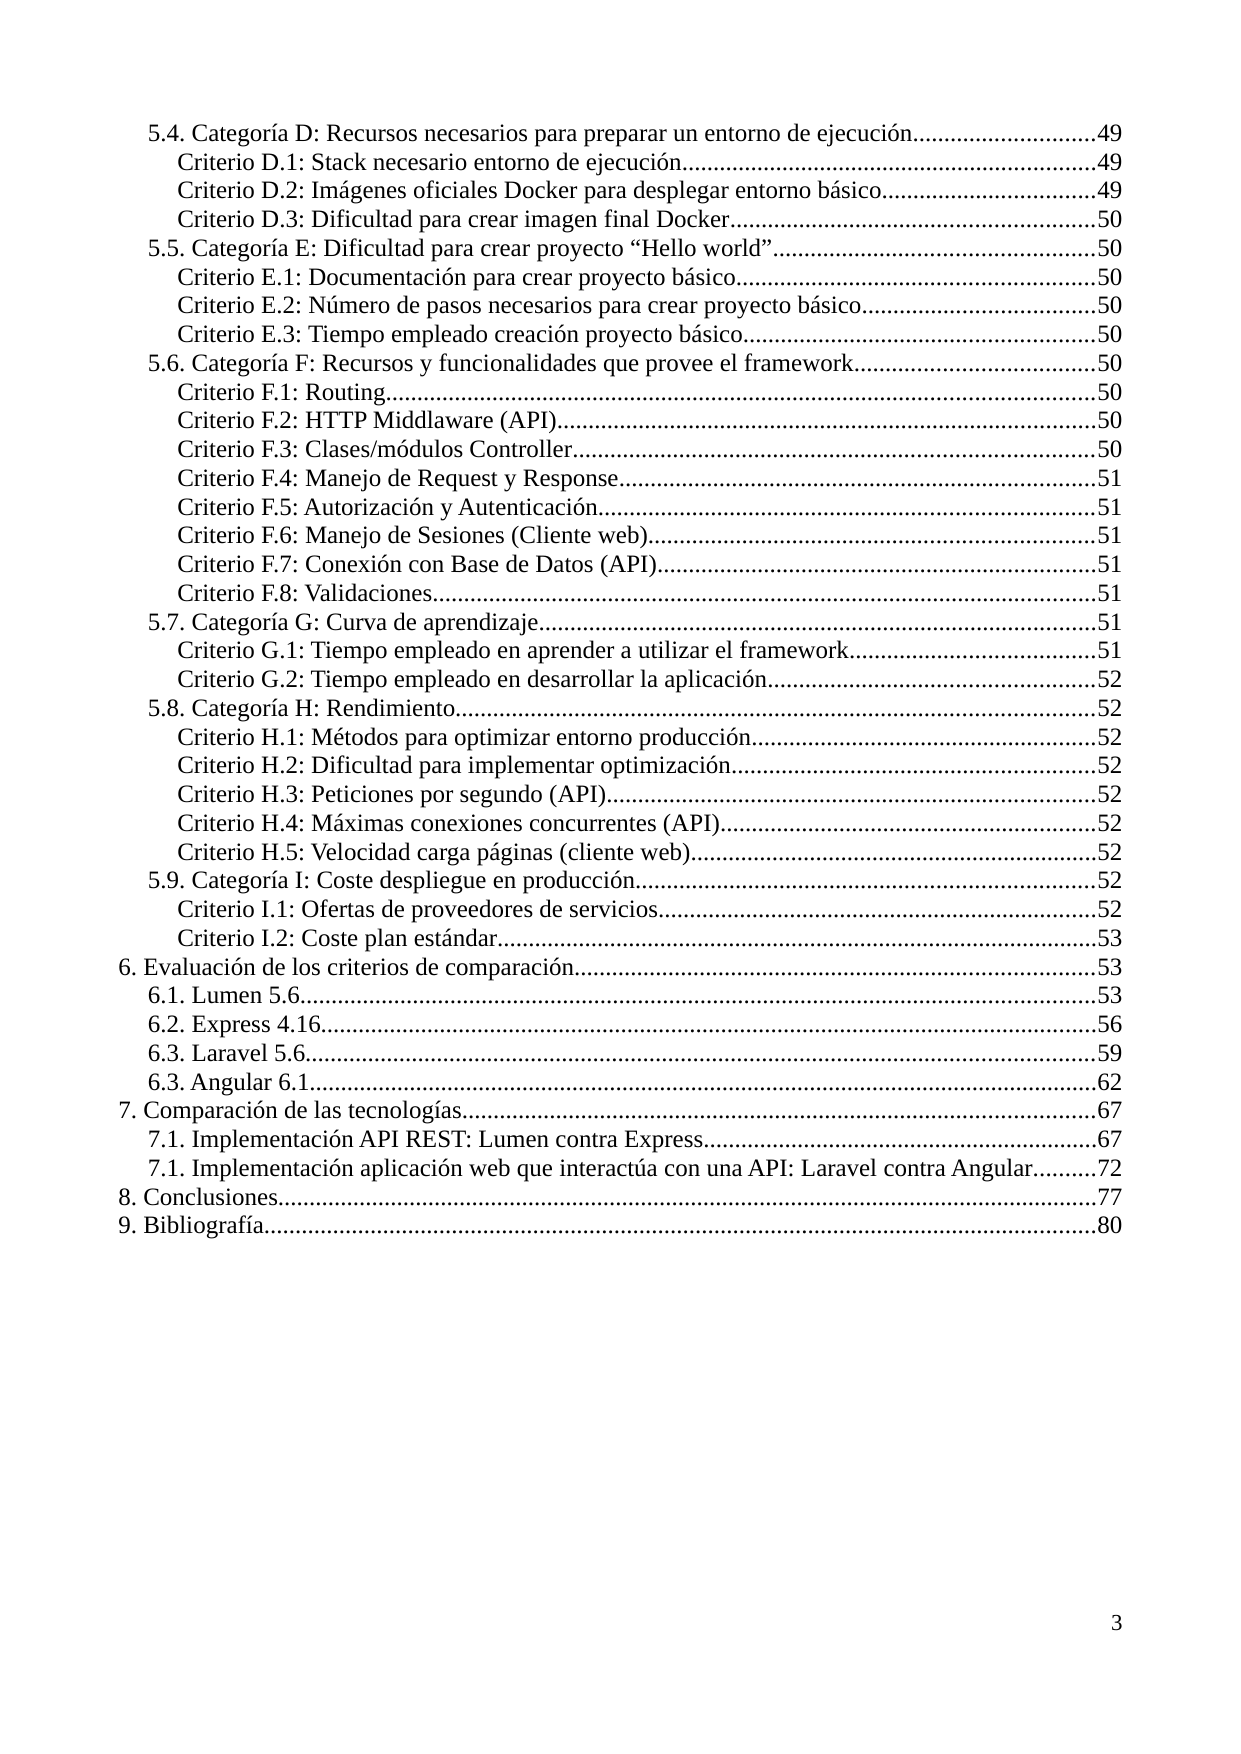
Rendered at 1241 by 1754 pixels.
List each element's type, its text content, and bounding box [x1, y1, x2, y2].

text Criterio E.3: Tiempo empleado creación proyecto básico 50 [177, 319, 1122, 348]
text 5.4. Categoría D: Recursos necesarios para preparar un entorno de ejecución 49 [148, 118, 1122, 147]
text 7. Comparación de las tecnologías 67 [118, 1096, 1122, 1124]
text Criterio F.6: Manejo de Sesiones (Cliente web) 51 [177, 521, 1122, 549]
text 6.3. Angular 6.1 62 [148, 1067, 1122, 1096]
text 5.8. Categoría H: Rendimiento 52 [148, 693, 1122, 722]
text 5.7. Categoría G: Curva de aprendizaje 51 [148, 607, 1122, 636]
text 5.6. Categoría F: Recursos y funcionalidades que provee el framework 50 [148, 348, 1122, 377]
text Criterio I.1: Ofertas de proveedores de servicios 52 [177, 894, 1122, 923]
text 6. Evaluación de los criterios de comparación 53 [118, 952, 1122, 981]
text 5.9. Categoría I: Coste despliegue en producción 52 [148, 866, 1122, 894]
text Criterio E.1: Documentación para crear proyecto básico 50 [177, 262, 1122, 291]
text Criterio D.2: Imágenes oficiales Docker para desplegar entorno básico 49 [177, 176, 1122, 204]
text Criterio F.4: Manejo de Request y Response 51 [177, 463, 1122, 492]
text Criterio H.2: Dificultad para implementar optimización 52 [177, 751, 1122, 779]
text Criterio D.1: Stack necesario entorno de ejecución 49 [177, 147, 1122, 176]
text 6.3. Laravel 5.6 59 [148, 1038, 1122, 1067]
text Criterio H.5: Velocidad carga páginas (cliente web) 52 [177, 837, 1122, 866]
text Criterio G.1: Tiempo empleado en aprender a utilizar el framework 51 [177, 636, 1122, 664]
text Criterio F.7: Conexión con Base de Datos (API) 51 [177, 549, 1122, 578]
text Criterio G.2: Tiempo empleado en desarrollar la aplicación 52 [177, 664, 1122, 693]
text Criterio I.2: Coste plan estándar 53 [177, 923, 1122, 952]
text 8. Conclusiones 77 [118, 1182, 1122, 1211]
text Criterio H.1: Métodos para optimizar entorno producción 52 [177, 722, 1122, 751]
text Criterio F.3: Clases/módulos Controller 50 [177, 434, 1122, 463]
text 6.1. Lumen 5.6 53 [148, 981, 1122, 1009]
text 7.1. Implementación aplicación web que interactúa con una API: Laravel contra Angular 72 [148, 1153, 1122, 1182]
text Criterio F.1: Routing 50 [177, 377, 1122, 406]
text 9. Bibliografía 80 [118, 1211, 1122, 1239]
text 5.5. Categoría E: Dificultad para crear proyecto “Hello world” 50 [148, 233, 1122, 262]
text Criterio F.5: Autorización y Autenticación 51 [177, 492, 1122, 521]
text 6.2. Express 4.16 56 [148, 1009, 1122, 1038]
text Criterio H.4: Máximas conexiones concurrentes (API) 52 [177, 808, 1122, 837]
text Criterio H.3: Peticiones por segundo (API) 52 [177, 779, 1122, 808]
text Criterio E.2: Número de pasos necesarios para crear proyecto básico 50 [177, 291, 1122, 319]
text Criterio D.3: Dificultad para crear imagen final Docker 50 [177, 204, 1122, 233]
text Criterio F.8: Validaciones 51 [177, 578, 1122, 607]
text Criterio F.2: HTTP Middlaware (API) 50 [177, 406, 1122, 434]
text 7.1. Implementación API REST: Lumen contra Express 67 [148, 1124, 1122, 1153]
